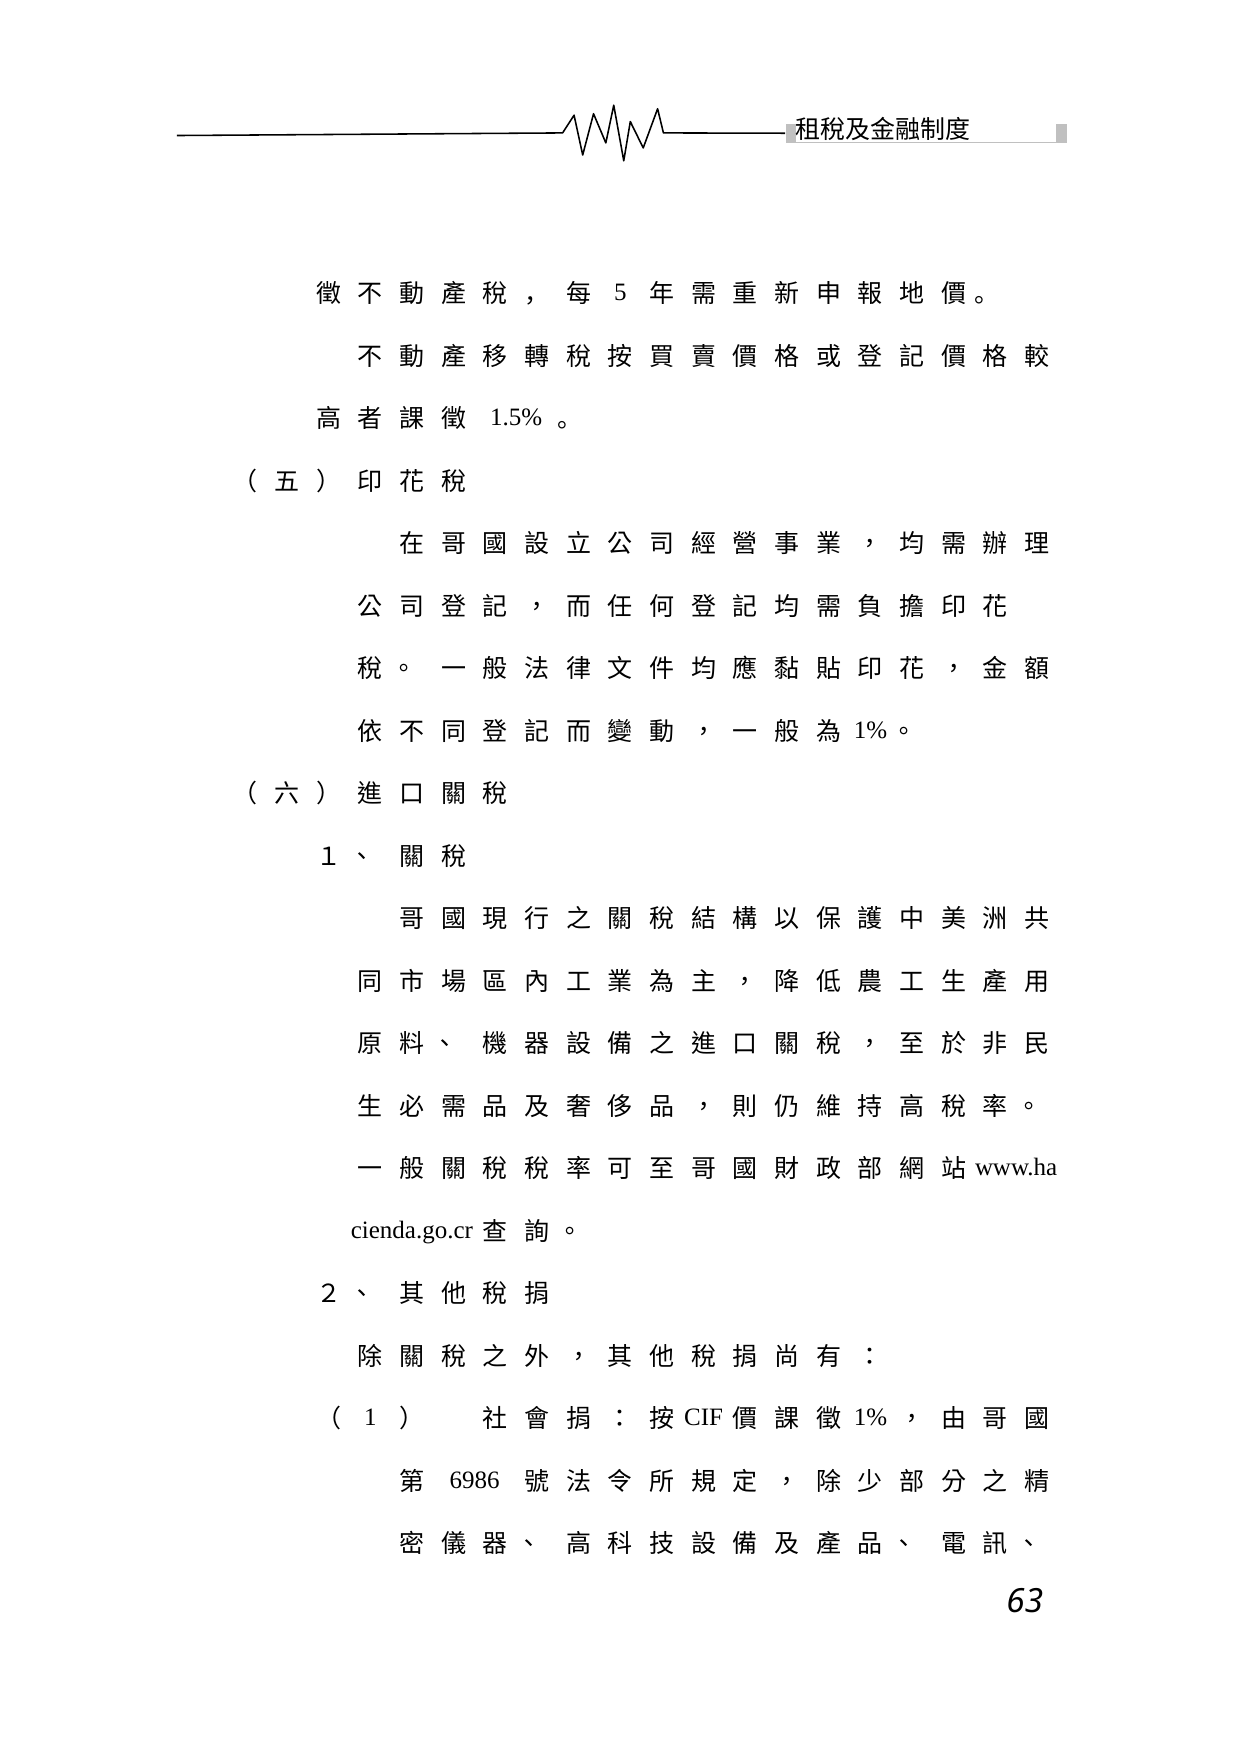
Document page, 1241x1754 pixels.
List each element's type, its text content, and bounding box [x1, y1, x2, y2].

text 除關稅之外，其他稅捐尚有： [330, 1313, 1058, 1375]
text 哥國現行之關稅結構以保護中美洲共同市場區內工業為主，降低農工生產用原料、機器設備之進口關稅，至於非民生必需品及奢侈品，則仍維持高稅率。一般關稅稅率可至哥國財政部網站www.hacienda.go.cr查詢。 [330, 875, 1058, 1250]
text （1） 社會捐：按CIF價課徵1%，由哥國第6986號法令所規定，除少部分之精密儀器、高科技設備及產品、電訊、 [306, 1375, 1058, 1563]
text ２、其他稅捐 [281, 1250, 1058, 1313]
text （六）進口關稅 [207, 750, 1058, 813]
text １、關稅 [281, 813, 1058, 875]
text 不動產移轉稅按買賣價格或登記價格較高者課徵1.5%。 [281, 313, 1058, 438]
text 在哥國設立公司經營事業，均需辦理公司登記，而任何登記均需負擔印花稅。一般法律文件均應黏貼印花，金額依不同登記而變動，一般為1%。 [330, 500, 1058, 750]
text （五）印花稅 [207, 438, 1058, 500]
text 徵不動產稅，每5年需重新申報地價。 [281, 250, 1058, 313]
